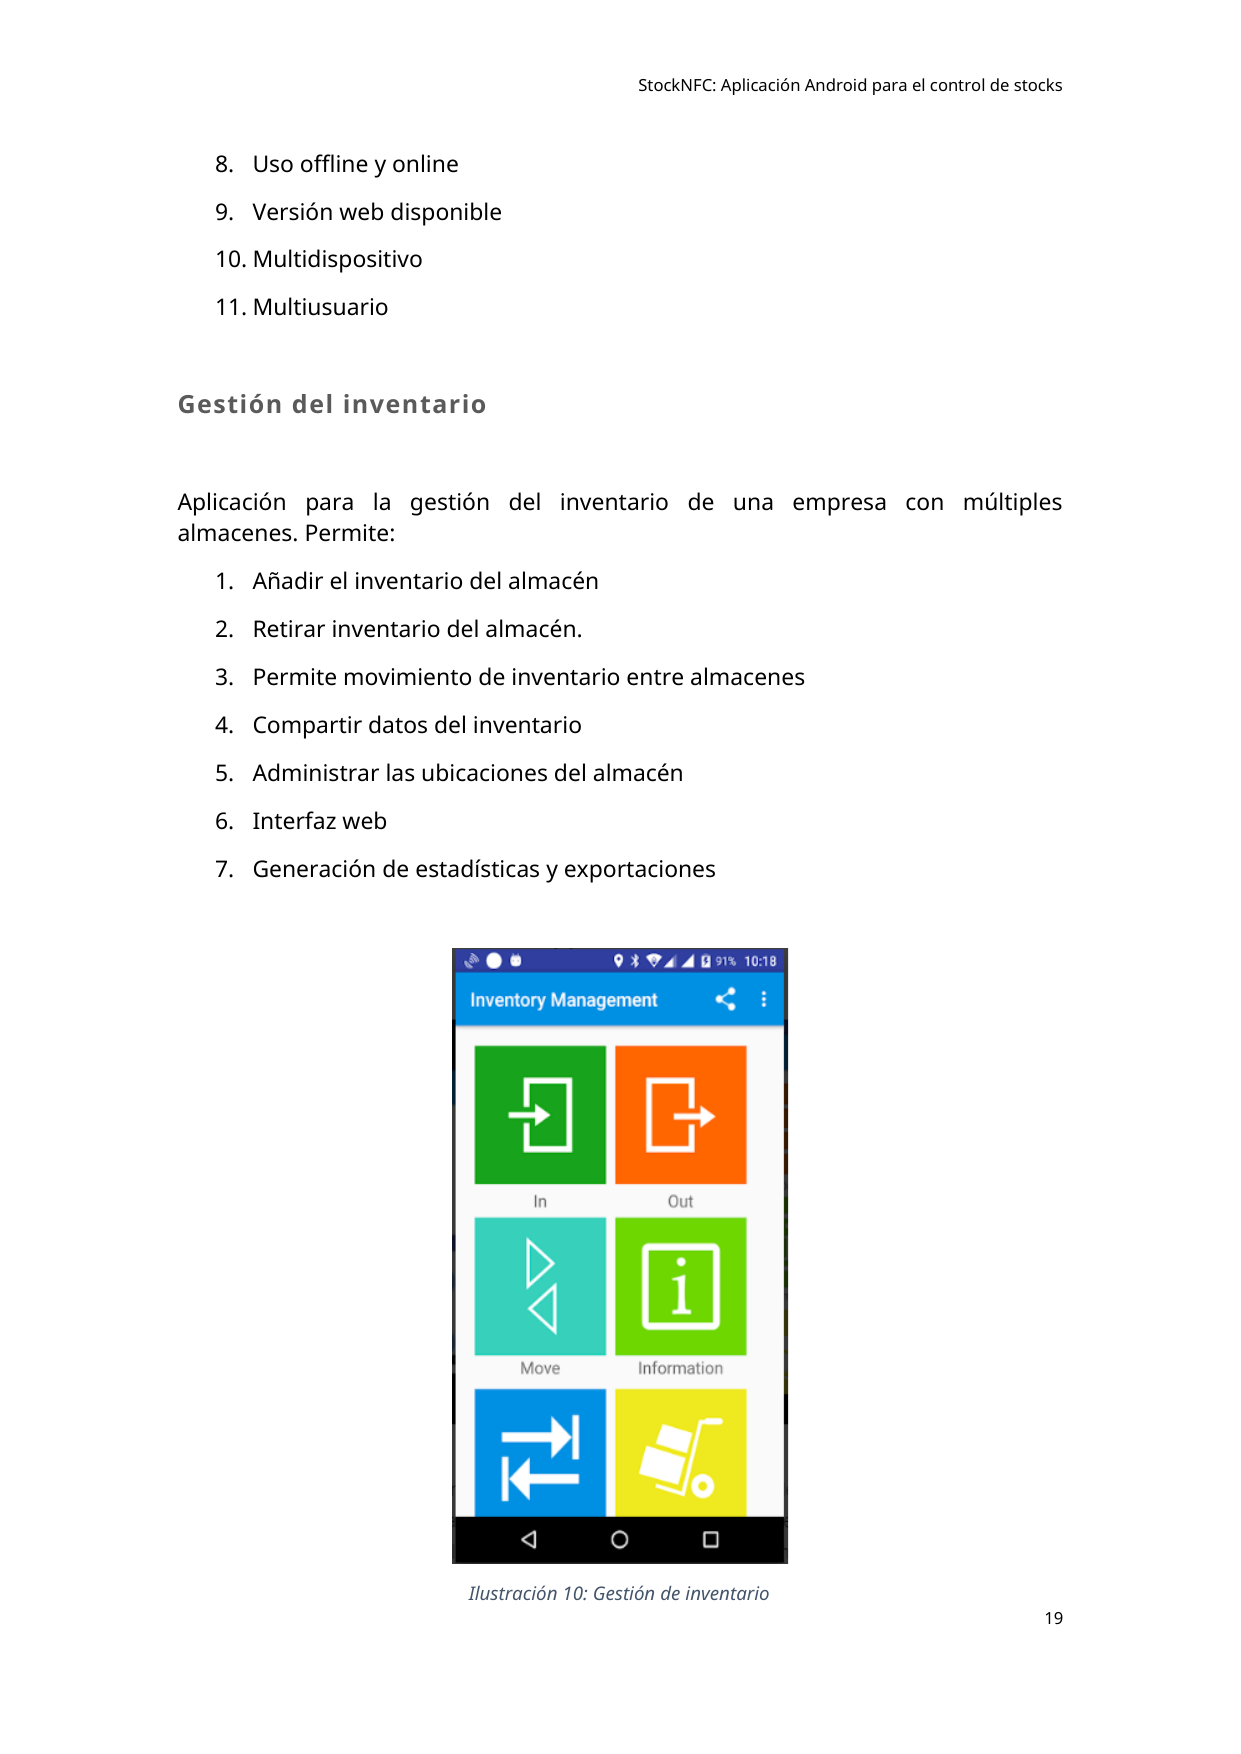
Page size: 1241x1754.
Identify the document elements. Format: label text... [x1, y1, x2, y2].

list Retirar inventario del almacén. [215, 613, 1063, 644]
list Uso offline y online [215, 148, 1063, 179]
list Generación de estadísticas y exportaciones [215, 852, 1063, 884]
list Compartir datos del inventario [215, 709, 1063, 740]
list Administrar las ubicaciones del almacén [215, 757, 1063, 788]
list Añadir el inventario del almacén [215, 565, 1063, 596]
text Aplicación para la gestión del inventario de una empresa con múltiples almacenes. Permite: [177, 486, 1063, 548]
list Permite movimiento de inventario entre almacenes [215, 661, 1063, 692]
list Multiusuario [215, 291, 1063, 323]
list Interfaz web [215, 804, 1063, 836]
text Ilustración 10: Gestión de inventario [177, 1581, 1063, 1606]
list Versión web disponible [215, 196, 1063, 227]
text Gestión del inventario [177, 387, 1063, 421]
list Multidispositivo [215, 243, 1063, 275]
